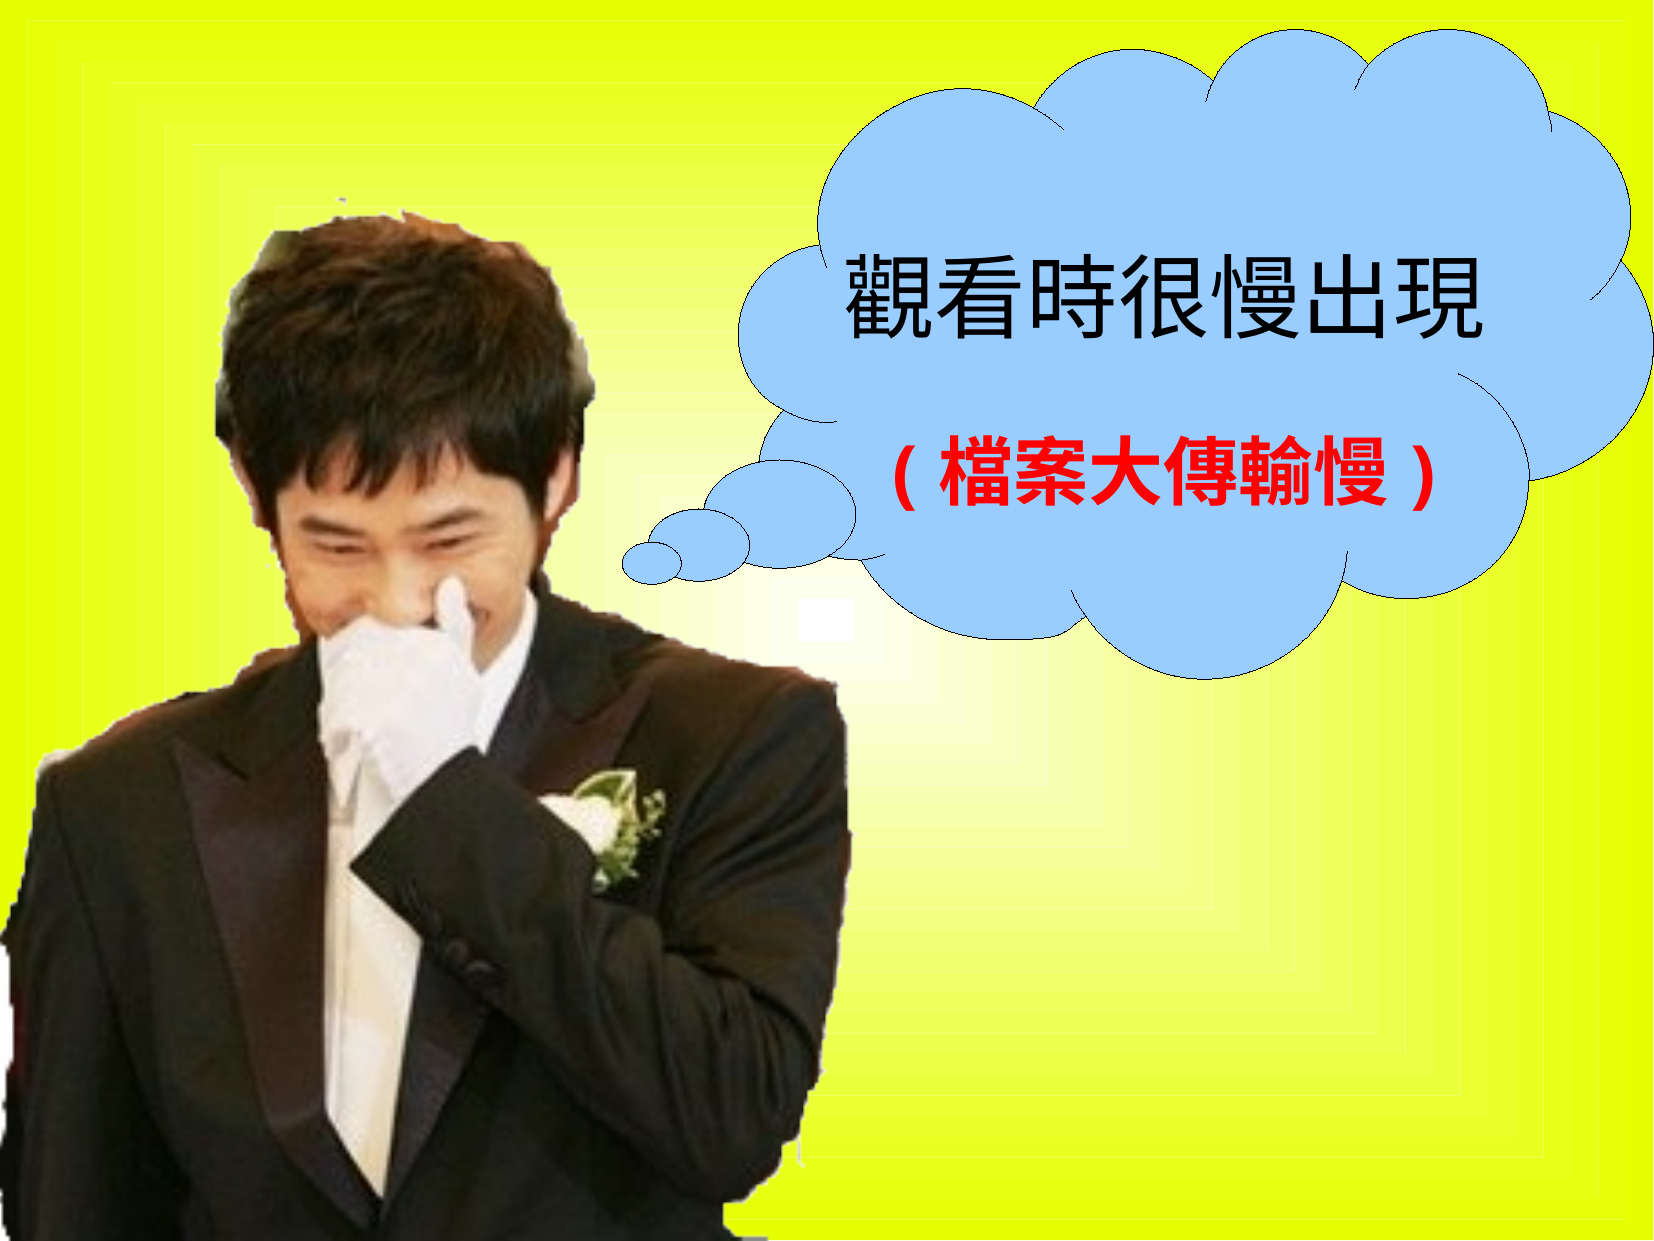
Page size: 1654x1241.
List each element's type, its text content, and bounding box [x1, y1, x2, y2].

picture [0, 177, 857, 1241]
text_box 觀看時很慢出現 (檔案大傳輸慢) [622, 29, 1654, 680]
